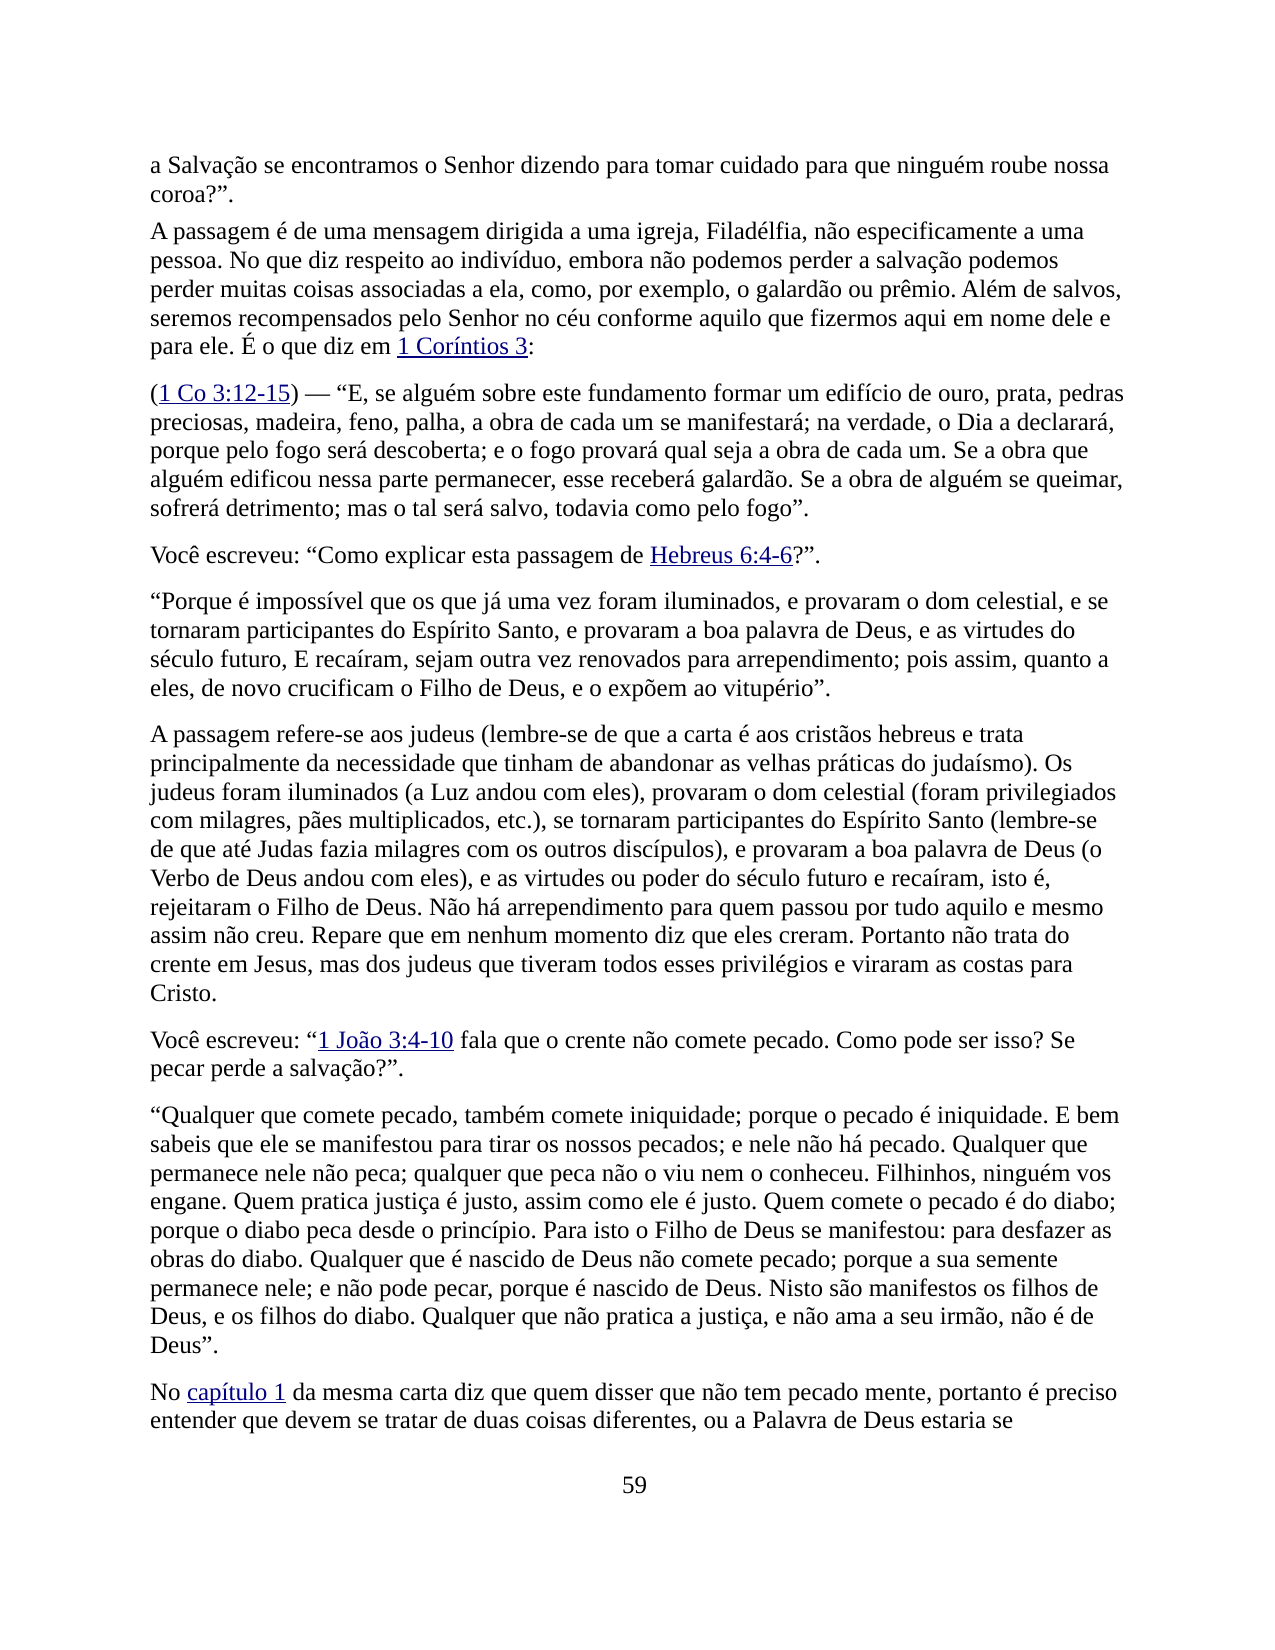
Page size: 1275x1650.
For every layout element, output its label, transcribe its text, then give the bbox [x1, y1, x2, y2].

text Você escreveu: “1 João 3:4-10 fala que o crente não comete pecado. Como pode ser isso? Se pecar perde a salvação?”. [150, 1025, 1125, 1082]
text (1 Co 3:12-15) — “E, se alguém sobre este fundamento formar um edifício de ouro, prata, pedras preciosas, madeira, feno, palha, a obra de cada um se manifestará; na verdade, o Dia a declarará, porque pelo fogo será descoberta; e o fogo provará qual seja a obra de cada um. Se a obra que alguém edificou nessa parte permanecer, esse receberá galardão. Se a obra de alguém se queimar, sofrerá detrimento; mas o tal será salvo, todavia como pelo fogo”. [150, 378, 1125, 522]
text “Porque é impossível que os que já uma vez foram iluminados, e provaram o dom celestial, e se tornaram participantes do Espírito Santo, e provaram a boa palavra de Deus, e as virtudes do século futuro, E recaíram, sejam outra vez renovados para arrependimento; pois assim, quanto a eles, de novo crucificam o Filho de Deus, e o expõem ao vitupério”. [150, 586, 1125, 701]
text A passagem refere-se aos judeus (lembre-se de que a carta é aos cristãos hebreus e trata principalmente da necessidade que tinham de abandonar as velhas práticas do judaísmo). Os judeus foram iluminados (a Luz andou com eles), provaram o dom celestial (foram privilegiados com milagres, pães multiplicados, etc.), se tornaram participantes do Espírito Santo (lembre-se de que até Judas fazia milagres com os outros discípulos), e provaram a boa palavra de Deus (o Verbo de Deus andou com eles), e as virtudes ou poder do século futuro e recaíram, isto é, rejeitaram o Filho de Deus. Não há arrependimento para quem passou por tudo aquilo e mesmo assim não creu. Repare que em nenhum momento diz que eles creram. Portanto não trata do crente em Jesus, mas dos judeus que tiveram todos esses privilégios e viraram as costas para Cristo. [150, 719, 1125, 1007]
text Você escreveu: “Como explicar esta passagem de Hebreus 6:4-6?”. [150, 540, 1125, 568]
text No capítulo 1 da mesma carta diz que quem disser que não tem pecado mente, portanto é preciso entender que devem se tratar de duas coisas diferentes, ou a Palavra de Deus estaria se [150, 1377, 1125, 1434]
text A passagem é de uma mensagem dirigida a uma igreja, Filadélfia, não especificamente a uma pessoa. No que diz respeito ao indivíduo, embora não podemos perder a salvação podemos perder muitas coisas associadas a ela, como, por exemplo, o galardão ou prêmio. Além de salvos, seremos recompensados pelo Senhor no céu conforme aquilo que fizermos aqui em nome dele e para ele. É o que diz em 1 Coríntios 3: [150, 216, 1125, 360]
text “Qualquer que comete pecado, também comete iniquidade; porque o pecado é iniquidade. E bem sabeis que ele se manifestou para tirar os nossos pecados; e nele não há pecado. Qualquer que permanece nele não peca; qualquer que peca não o viu nem o conheceu. Filhinhos, ninguém vos engane. Quem pratica justiça é justo, assim como ele é justo. Quem comete o pecado é do diabo; porque o diabo peca desde o princípio. Para isto o Filho de Deus se manifestou: para desfazer as obras do diabo. Qualquer que é nascido de Deus não comete pecado; porque a sua semente permanece nele; e não pode pecar, porque é nascido de Deus. Nisto são manifestos os filhos de Deus, e os filhos do diabo. Qualquer que não pratica a justiça, e não ama a seu irmão, não é de Deus”. [150, 1100, 1125, 1359]
text a Salvação se encontramos o Senhor dizendo para tomar cuidado para que ninguém roube nossa coroa?”. [150, 150, 1125, 207]
